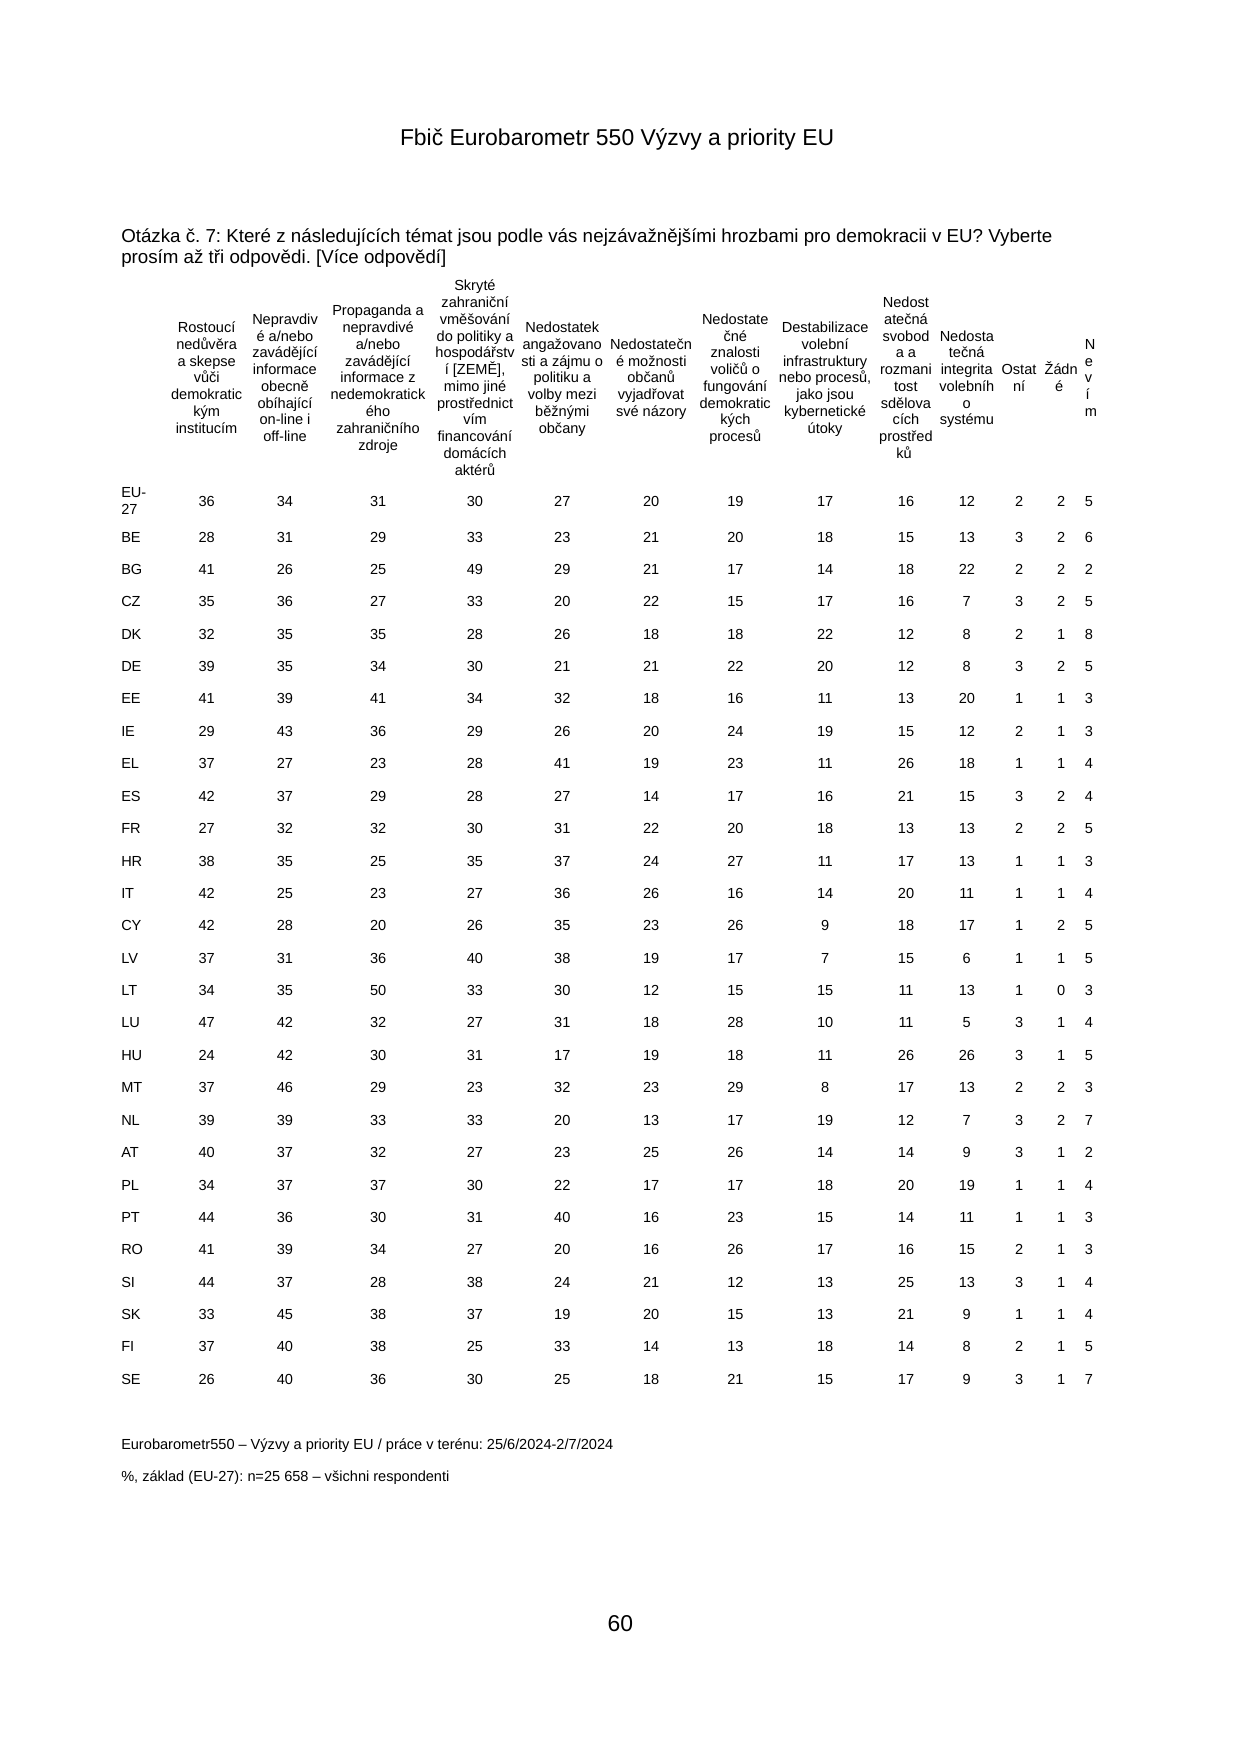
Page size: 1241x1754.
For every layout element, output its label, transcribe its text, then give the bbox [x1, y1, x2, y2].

table_cell 18 [876, 909, 936, 942]
table_cell 11 [774, 1039, 876, 1071]
table_cell 27 [518, 780, 606, 812]
table_cell 30 [324, 1201, 431, 1233]
table_cell 27 [168, 812, 245, 844]
table_cell 2 [1040, 650, 1082, 682]
table_cell [161, 1363, 167, 1395]
table_cell 6 [1082, 520, 1093, 553]
table_cell 13 [936, 1071, 997, 1103]
table_cell 17 [696, 1104, 774, 1136]
table_cell [998, 1395, 1040, 1427]
table_cell 5 [936, 1006, 997, 1039]
table_cell [161, 780, 167, 812]
table_cell 38 [431, 1266, 518, 1298]
table_cell 33 [168, 1298, 245, 1330]
table_cell 17 [696, 942, 774, 974]
table_cell [161, 585, 167, 618]
table_cell 11 [936, 1201, 997, 1233]
table_cell LT [118, 974, 161, 1006]
table_cell 17 [696, 780, 774, 812]
table_cell 6 [936, 942, 997, 974]
table_cell 37 [324, 1168, 431, 1201]
table_cell [876, 1395, 936, 1427]
table_cell 23 [431, 1071, 518, 1103]
table_cell 18 [876, 553, 936, 585]
table_cell 14 [774, 877, 876, 909]
table_cell 17 [876, 1071, 936, 1103]
table_cell 25 [876, 1266, 936, 1298]
table_cell [161, 1298, 167, 1330]
table_cell [161, 942, 167, 974]
table_cell [161, 1071, 167, 1103]
table_cell [161, 877, 167, 909]
table_cell [431, 1395, 518, 1427]
table_cell 12 [876, 618, 936, 650]
table_cell [161, 1330, 167, 1363]
table_cell 32 [168, 618, 245, 650]
table_cell 16 [696, 877, 774, 909]
table_cell 31 [431, 1039, 518, 1071]
table_cell 26 [696, 909, 774, 942]
table_cell 8 [1082, 618, 1093, 650]
table_cell 9 [936, 1298, 997, 1330]
table_cell 27 [431, 1006, 518, 1039]
table_cell 4 [1082, 877, 1093, 909]
table_cell 29 [324, 1071, 431, 1103]
table_cell 36 [518, 877, 606, 909]
table_cell 23 [518, 520, 606, 553]
table_cell 2 [998, 812, 1040, 844]
table_cell 47 [168, 1006, 245, 1039]
table_cell 40 [245, 1363, 324, 1395]
table_cell 15 [876, 942, 936, 974]
table_cell 26 [431, 909, 518, 942]
table_cell 34 [168, 1168, 245, 1201]
table_cell 18 [606, 1006, 696, 1039]
table_cell 42 [168, 909, 245, 942]
table_cell 22 [606, 812, 696, 844]
table_cell 16 [876, 481, 936, 520]
table_cell 2 [998, 715, 1040, 747]
table_cell 14 [774, 1136, 876, 1168]
table_cell Propaganda a nepravdivé a/nebo zavádějící informace z nedemokratického zahraničního zdroje [324, 274, 431, 481]
table_cell PL [118, 1168, 161, 1201]
table_cell 46 [245, 1071, 324, 1103]
table_cell 18 [774, 520, 876, 553]
table_cell 26 [518, 715, 606, 747]
table_cell 37 [431, 1298, 518, 1330]
table_cell 37 [168, 747, 245, 779]
table_cell FI [118, 1330, 161, 1363]
table_cell 17 [774, 585, 876, 618]
table_cell 36 [168, 481, 245, 520]
table_cell 17 [696, 1168, 774, 1201]
table_cell 18 [774, 1330, 876, 1363]
table_cell 8 [936, 618, 997, 650]
table_cell [774, 1395, 876, 1427]
table_cell [161, 553, 167, 585]
table_cell 2 [1040, 553, 1082, 585]
table_cell 20 [518, 585, 606, 618]
table_cell BG [118, 553, 161, 585]
table_cell 2 [1040, 1071, 1082, 1103]
table_header Otázka č. 7: Které z následujících témat jsou podle vás nejzávažnějšími hrozbami pro demokracii v EU? Vyberte prosím až tři odpovědi. [Více odpovědí] [118, 218, 1093, 274]
table_cell 12 [696, 1266, 774, 1298]
table_cell 30 [431, 481, 518, 520]
table_cell [161, 618, 167, 650]
table_cell 2 [1082, 1136, 1093, 1168]
table_cell SK [118, 1298, 161, 1330]
table_cell 17 [774, 481, 876, 520]
table_cell 40 [168, 1136, 245, 1168]
table_cell 1 [1040, 618, 1082, 650]
table_cell BE [118, 520, 161, 553]
table_cell 21 [606, 650, 696, 682]
table_cell 19 [518, 1298, 606, 1330]
table_cell IT [118, 877, 161, 909]
table_cell 20 [774, 650, 876, 682]
table_cell 13 [936, 1266, 997, 1298]
table_cell 26 [876, 1039, 936, 1071]
table_cell 25 [245, 877, 324, 909]
table_cell 15 [774, 1363, 876, 1395]
table_cell 11 [936, 877, 997, 909]
table_cell 19 [606, 747, 696, 779]
table_cell Nedostatečná integrita volebního systému [936, 274, 997, 481]
table_cell [936, 1395, 997, 1427]
table_cell 17 [606, 1168, 696, 1201]
table_cell [324, 1395, 431, 1427]
table_cell 4 [1082, 780, 1093, 812]
table_cell 20 [936, 683, 997, 715]
table_cell 36 [324, 942, 431, 974]
table_cell 39 [245, 1233, 324, 1266]
table_cell 4 [1082, 1006, 1093, 1039]
table_cell 3 [998, 1266, 1040, 1298]
table_cell 34 [324, 1233, 431, 1266]
table_cell [696, 1395, 774, 1427]
table_cell 7 [1082, 1104, 1093, 1136]
table_cell [161, 1136, 167, 1168]
table_cell Eurobarometr550 – Výzvy a priority EU / práce v terénu: 25/6/2024-2/7/2024 [118, 1428, 1093, 1460]
table_cell 1 [1040, 1039, 1082, 1071]
table_cell 34 [245, 481, 324, 520]
table_cell 17 [518, 1039, 606, 1071]
table_cell 19 [774, 715, 876, 747]
table_cell 20 [606, 481, 696, 520]
table_cell [118, 274, 161, 481]
table_cell 21 [606, 553, 696, 585]
table_cell 19 [606, 942, 696, 974]
table_cell 13 [936, 812, 997, 844]
table_cell 25 [324, 844, 431, 877]
table_cell 33 [431, 585, 518, 618]
table_cell 21 [696, 1363, 774, 1395]
table_cell 30 [431, 812, 518, 844]
table_cell %, základ (EU-27): n=25 658 – všichni respondenti [118, 1460, 1093, 1492]
table_cell [161, 974, 167, 1006]
table_cell Rostoucí nedůvěra a skepse vůči demokratickým institucím [168, 274, 245, 481]
table_cell 24 [696, 715, 774, 747]
table_cell 21 [606, 520, 696, 553]
table_cell 37 [168, 1071, 245, 1103]
table_cell 9 [936, 1363, 997, 1395]
table_cell 1 [998, 683, 1040, 715]
table_cell 39 [245, 683, 324, 715]
table_cell 25 [606, 1136, 696, 1168]
table_cell 32 [518, 1071, 606, 1103]
table_cell [161, 1104, 167, 1136]
table_cell 23 [696, 1201, 774, 1233]
table_cell AT [118, 1136, 161, 1168]
table_cell 41 [324, 683, 431, 715]
table_cell 26 [245, 553, 324, 585]
table_cell 5 [1082, 812, 1093, 844]
table_cell 49 [431, 553, 518, 585]
table_cell 1 [998, 1201, 1040, 1233]
table_cell 2 [1040, 1104, 1082, 1136]
table_cell 44 [168, 1266, 245, 1298]
table_cell 41 [168, 683, 245, 715]
table_cell 29 [518, 553, 606, 585]
table_cell 4 [1082, 747, 1093, 779]
table_cell 38 [324, 1330, 431, 1363]
table_cell 25 [431, 1330, 518, 1363]
table_cell 2 [998, 553, 1040, 585]
table_cell 20 [324, 909, 431, 942]
table_cell 16 [606, 1201, 696, 1233]
table_cell 36 [324, 715, 431, 747]
table_cell 29 [168, 715, 245, 747]
table_cell 35 [245, 974, 324, 1006]
table_cell 1 [998, 942, 1040, 974]
table_cell 1 [1040, 1266, 1082, 1298]
table_cell 33 [431, 1104, 518, 1136]
table_cell 11 [774, 747, 876, 779]
table_cell 28 [431, 780, 518, 812]
table_cell 14 [606, 1330, 696, 1363]
table_cell 1 [1040, 683, 1082, 715]
table_cell 14 [876, 1136, 936, 1168]
table_cell 35 [245, 618, 324, 650]
table_cell 12 [876, 1104, 936, 1136]
table_cell 39 [168, 650, 245, 682]
table_cell 15 [696, 974, 774, 1006]
table_cell [161, 683, 167, 715]
table_cell 15 [876, 715, 936, 747]
table_cell 32 [324, 1006, 431, 1039]
table_cell 28 [431, 618, 518, 650]
table_cell 15 [936, 1233, 997, 1266]
table_cell 2 [1040, 812, 1082, 844]
table_cell SE [118, 1363, 161, 1395]
table_cell 35 [518, 909, 606, 942]
table_cell 20 [518, 1104, 606, 1136]
table_cell 35 [245, 844, 324, 877]
table_cell 5 [1082, 650, 1093, 682]
table_cell 14 [774, 553, 876, 585]
table_cell 37 [168, 942, 245, 974]
table_cell 14 [876, 1201, 936, 1233]
table_cell RO [118, 1233, 161, 1266]
table_cell 31 [518, 812, 606, 844]
table_cell 40 [518, 1201, 606, 1233]
table_cell DE [118, 650, 161, 682]
table_cell 36 [245, 1201, 324, 1233]
table_cell SI [118, 1266, 161, 1298]
table_cell LU [118, 1006, 161, 1039]
table_cell 25 [518, 1363, 606, 1395]
table_cell 21 [876, 780, 936, 812]
table_cell 5 [1082, 1330, 1093, 1363]
table_cell 1 [1040, 715, 1082, 747]
table_cell 25 [324, 553, 431, 585]
table_cell 30 [518, 974, 606, 1006]
table_cell 26 [936, 1039, 997, 1071]
table_cell 1 [998, 1168, 1040, 1201]
table_cell Nedostatečné znalosti voličů o fungování demokratických procesů [696, 274, 774, 481]
table_cell 4 [1082, 1168, 1093, 1201]
table_cell 8 [936, 1330, 997, 1363]
table_cell [161, 274, 167, 481]
table_cell MT [118, 1071, 161, 1103]
table_cell 1 [1040, 1298, 1082, 1330]
table_cell 17 [876, 844, 936, 877]
table_cell 1 [1040, 1201, 1082, 1233]
table_cell 13 [696, 1330, 774, 1363]
table_cell 28 [245, 909, 324, 942]
table_cell 3 [998, 780, 1040, 812]
table_cell [606, 1395, 696, 1427]
table_cell 13 [936, 520, 997, 553]
table_cell 35 [168, 585, 245, 618]
table_cell 7 [936, 585, 997, 618]
table_cell 37 [245, 1136, 324, 1168]
table_cell 4 [1082, 1266, 1093, 1298]
table_cell [161, 909, 167, 942]
table_cell 18 [696, 618, 774, 650]
table_cell 3 [1082, 715, 1093, 747]
table_cell 1 [998, 974, 1040, 1006]
table_cell 27 [431, 1233, 518, 1266]
table_cell 28 [324, 1266, 431, 1298]
table_cell 13 [876, 683, 936, 715]
table_cell 2 [1040, 585, 1082, 618]
table_cell 3 [998, 1039, 1040, 1071]
table_cell 1 [1040, 747, 1082, 779]
table_cell 3 [998, 1104, 1040, 1136]
table_cell 15 [774, 1201, 876, 1233]
table_cell 3 [1082, 1201, 1093, 1233]
table_cell [1082, 1395, 1093, 1427]
table_cell 28 [431, 747, 518, 779]
table_cell Nedostatečná svoboda a rozmanitost sdělovacích prostředků [876, 274, 936, 481]
table_cell 37 [245, 780, 324, 812]
table_cell 3 [998, 1136, 1040, 1168]
table_cell 24 [518, 1266, 606, 1298]
table_cell [1040, 1395, 1082, 1427]
table_cell 30 [431, 650, 518, 682]
table_cell FR [118, 812, 161, 844]
table_cell [161, 650, 167, 682]
table_cell 1 [998, 909, 1040, 942]
table_cell 18 [774, 812, 876, 844]
table_cell 27 [518, 481, 606, 520]
table_cell 16 [876, 585, 936, 618]
table_cell 27 [431, 1136, 518, 1168]
table_cell 23 [696, 747, 774, 779]
table_cell 3 [1082, 974, 1093, 1006]
table_cell 5 [1082, 585, 1093, 618]
table_cell 30 [324, 1039, 431, 1071]
table_cell 41 [518, 747, 606, 779]
table_cell 13 [936, 844, 997, 877]
table_cell 14 [876, 1330, 936, 1363]
table_cell 17 [876, 1363, 936, 1395]
table_cell 26 [696, 1136, 774, 1168]
table_cell 12 [936, 481, 997, 520]
table_cell 7 [1082, 1363, 1093, 1395]
table_cell 31 [324, 481, 431, 520]
table_cell 26 [518, 618, 606, 650]
table_cell 0 [1040, 974, 1082, 1006]
table_cell 23 [606, 909, 696, 942]
table_cell 27 [324, 585, 431, 618]
table_cell 21 [876, 1298, 936, 1330]
table_cell 41 [168, 1233, 245, 1266]
table_cell 11 [876, 1006, 936, 1039]
table_cell [161, 1233, 167, 1266]
table_cell 15 [696, 585, 774, 618]
table_cell EU-27 [118, 481, 161, 520]
table_cell 5 [1082, 1039, 1093, 1071]
table_cell 29 [324, 780, 431, 812]
table_cell 26 [696, 1233, 774, 1266]
table_cell PT [118, 1201, 161, 1233]
table_cell 8 [936, 650, 997, 682]
table_cell 8 [774, 1071, 876, 1103]
table_cell 1 [1040, 1168, 1082, 1201]
table_cell 7 [936, 1104, 997, 1136]
table_cell 1 [998, 747, 1040, 779]
table_cell 28 [168, 520, 245, 553]
table_cell Nedostatečné možnosti občanů vyjadřovat své názory [606, 274, 696, 481]
table_cell 3 [998, 1006, 1040, 1039]
table_cell 11 [876, 974, 936, 1006]
table_cell 4 [1082, 1298, 1093, 1330]
table_cell 3 [1082, 1233, 1093, 1266]
table_cell 1 [1040, 1006, 1082, 1039]
table_cell 33 [518, 1330, 606, 1363]
table_cell 28 [696, 1006, 774, 1039]
table_cell 35 [245, 650, 324, 682]
table_cell LV [118, 942, 161, 974]
table_cell 32 [324, 1136, 431, 1168]
table_cell 26 [606, 877, 696, 909]
table_cell 44 [168, 1201, 245, 1233]
table_cell 17 [774, 1233, 876, 1266]
table_cell 1 [1040, 1363, 1082, 1395]
table_cell 21 [518, 650, 606, 682]
table_cell EL [118, 747, 161, 779]
table_cell 1 [1040, 1330, 1082, 1363]
table_cell 50 [324, 974, 431, 1006]
table_cell 13 [936, 974, 997, 1006]
table_cell 23 [324, 877, 431, 909]
table_cell 1 [1040, 1136, 1082, 1168]
table_cell 3 [1082, 1071, 1093, 1103]
table_cell 32 [518, 683, 606, 715]
table_cell 1 [998, 1298, 1040, 1330]
table_cell 37 [245, 1168, 324, 1201]
table_cell 31 [245, 520, 324, 553]
table_cell 18 [606, 683, 696, 715]
table_cell 3 [1082, 683, 1093, 715]
table_cell 24 [168, 1039, 245, 1071]
table_cell 43 [245, 715, 324, 747]
table_cell 38 [168, 844, 245, 877]
table_cell 36 [324, 1363, 431, 1395]
table_cell 2 [998, 1233, 1040, 1266]
table_cell 5 [1082, 909, 1093, 942]
table_cell [161, 1006, 167, 1039]
table_cell 29 [431, 715, 518, 747]
table_cell [161, 1201, 167, 1233]
table_cell 14 [606, 780, 696, 812]
table_cell 38 [518, 942, 606, 974]
table_cell 16 [774, 780, 876, 812]
table_cell 7 [774, 942, 876, 974]
table_cell 1 [1040, 844, 1082, 877]
table_cell EE [118, 683, 161, 715]
table_cell 2 [1040, 780, 1082, 812]
table_cell Žádné [1040, 274, 1082, 481]
table_cell 2 [1040, 909, 1082, 942]
table_cell 41 [168, 553, 245, 585]
table_cell DK [118, 618, 161, 650]
table_cell [161, 1395, 167, 1427]
table_cell 27 [696, 844, 774, 877]
table_cell 16 [876, 1233, 936, 1266]
table_cell 5 [1082, 481, 1093, 520]
table_cell 34 [431, 683, 518, 715]
table_cell 32 [245, 812, 324, 844]
table_cell Nevím [1082, 274, 1093, 481]
table_cell 31 [431, 1201, 518, 1233]
table_cell 1 [1040, 1233, 1082, 1266]
table_cell ES [118, 780, 161, 812]
table_cell 16 [606, 1233, 696, 1266]
table_cell 12 [936, 715, 997, 747]
table_cell 29 [324, 520, 431, 553]
table_cell [161, 520, 167, 553]
table_cell CZ [118, 585, 161, 618]
table_cell Nedostatek angažovanosti a zájmu o politiku a volby mezi běžnými občany [518, 274, 606, 481]
table_cell 29 [696, 1071, 774, 1103]
table_cell 13 [876, 812, 936, 844]
table_cell 30 [431, 1363, 518, 1395]
table_cell 2 [998, 481, 1040, 520]
table_cell 23 [606, 1071, 696, 1103]
table_cell 19 [774, 1104, 876, 1136]
table_cell 15 [774, 974, 876, 1006]
table_cell 18 [606, 618, 696, 650]
table_cell [161, 1168, 167, 1201]
table_cell [161, 1266, 167, 1298]
table_cell [168, 1395, 245, 1427]
table_cell 2 [998, 1071, 1040, 1103]
table_cell 3 [998, 1363, 1040, 1395]
table_cell 33 [431, 520, 518, 553]
table_cell 2 [998, 618, 1040, 650]
table_cell 22 [518, 1168, 606, 1201]
table_cell [518, 1395, 606, 1427]
table_cell 22 [606, 585, 696, 618]
table_cell 1 [1040, 942, 1082, 974]
table_cell 18 [774, 1168, 876, 1201]
table_cell 23 [324, 747, 431, 779]
table_cell 2 [1082, 553, 1093, 585]
table_cell 16 [696, 683, 774, 715]
table_cell 40 [431, 942, 518, 974]
table_cell IE [118, 715, 161, 747]
table_cell 9 [936, 1136, 997, 1168]
table_cell 3 [998, 650, 1040, 682]
table_cell 22 [696, 650, 774, 682]
table_cell CY [118, 909, 161, 942]
table_cell 27 [431, 877, 518, 909]
table_cell 20 [876, 877, 936, 909]
table_cell Skryté zahraniční vměšování do politiky a hospodářství [ZEMĚ], mimo jiné prostřednictvím financování domácích aktérů [431, 274, 518, 481]
table_cell 18 [936, 747, 997, 779]
table_cell [161, 715, 167, 747]
table_cell 5 [1082, 942, 1093, 974]
table_cell 18 [696, 1039, 774, 1071]
table_cell HR [118, 844, 161, 877]
table_cell 42 [168, 780, 245, 812]
table_cell [118, 1395, 161, 1427]
table_cell 19 [606, 1039, 696, 1071]
table_cell 30 [431, 1168, 518, 1201]
table_cell 3 [1082, 844, 1093, 877]
table_cell HU [118, 1039, 161, 1071]
table_cell 15 [876, 520, 936, 553]
table_cell 24 [606, 844, 696, 877]
table_cell 1 [1040, 877, 1082, 909]
table_cell 37 [245, 1266, 324, 1298]
table_cell 27 [245, 747, 324, 779]
table_cell 32 [324, 812, 431, 844]
table_cell 31 [518, 1006, 606, 1039]
table_cell 19 [696, 481, 774, 520]
table_cell 12 [606, 974, 696, 1006]
table_cell 42 [245, 1006, 324, 1039]
table_cell 13 [606, 1104, 696, 1136]
table_cell 2 [998, 1330, 1040, 1363]
table_cell 40 [245, 1330, 324, 1363]
table_cell 12 [876, 650, 936, 682]
table_cell 11 [774, 844, 876, 877]
table_cell 38 [324, 1298, 431, 1330]
table_cell 26 [168, 1363, 245, 1395]
table_cell 17 [696, 553, 774, 585]
table_cell [161, 812, 167, 844]
table_cell 34 [168, 974, 245, 1006]
table_cell 15 [936, 780, 997, 812]
table_cell 42 [168, 877, 245, 909]
table_cell 18 [606, 1363, 696, 1395]
table_cell 3 [998, 520, 1040, 553]
table_cell 10 [774, 1006, 876, 1039]
table_cell 33 [431, 974, 518, 1006]
table_cell 22 [936, 553, 997, 585]
table_cell 22 [774, 618, 876, 650]
table_cell 26 [876, 747, 936, 779]
table_cell 35 [431, 844, 518, 877]
table_cell 20 [876, 1168, 936, 1201]
table_cell 37 [518, 844, 606, 877]
table_cell 42 [245, 1039, 324, 1071]
table_cell 36 [245, 585, 324, 618]
table_cell 35 [324, 618, 431, 650]
table_cell Nepravdivé a/nebo zavádějící informace obecně obíhající on-line i off-line [245, 274, 324, 481]
table_cell Ostatní [998, 274, 1040, 481]
table_cell 39 [168, 1104, 245, 1136]
table_cell Destabilizace volební infrastruktury nebo procesů, jako jsou kybernetické útoky [774, 274, 876, 481]
table_cell 2 [1040, 520, 1082, 553]
table_cell 15 [696, 1298, 774, 1330]
table_cell [161, 481, 167, 520]
table_cell 20 [696, 520, 774, 553]
table_cell 37 [168, 1330, 245, 1363]
table_cell 1 [998, 877, 1040, 909]
table_cell [161, 747, 167, 779]
table_cell 11 [774, 683, 876, 715]
table_cell 20 [606, 715, 696, 747]
table_cell 39 [245, 1104, 324, 1136]
table_cell 31 [245, 942, 324, 974]
table_cell 13 [774, 1266, 876, 1298]
table_cell 3 [998, 585, 1040, 618]
table_cell NL [118, 1104, 161, 1136]
table_cell 13 [774, 1298, 876, 1330]
table_cell 20 [606, 1298, 696, 1330]
table_cell 23 [518, 1136, 606, 1168]
table_cell [161, 844, 167, 877]
table_cell 20 [696, 812, 774, 844]
table_cell 20 [518, 1233, 606, 1266]
table_cell 33 [324, 1104, 431, 1136]
table_cell 45 [245, 1298, 324, 1330]
table_cell 2 [1040, 481, 1082, 520]
table_cell 17 [936, 909, 997, 942]
table_cell 9 [774, 909, 876, 942]
table_cell [245, 1395, 324, 1427]
table_cell 21 [606, 1266, 696, 1298]
table_cell 34 [324, 650, 431, 682]
table_cell 1 [998, 844, 1040, 877]
table_cell 19 [936, 1168, 997, 1201]
table_cell [161, 1039, 167, 1071]
